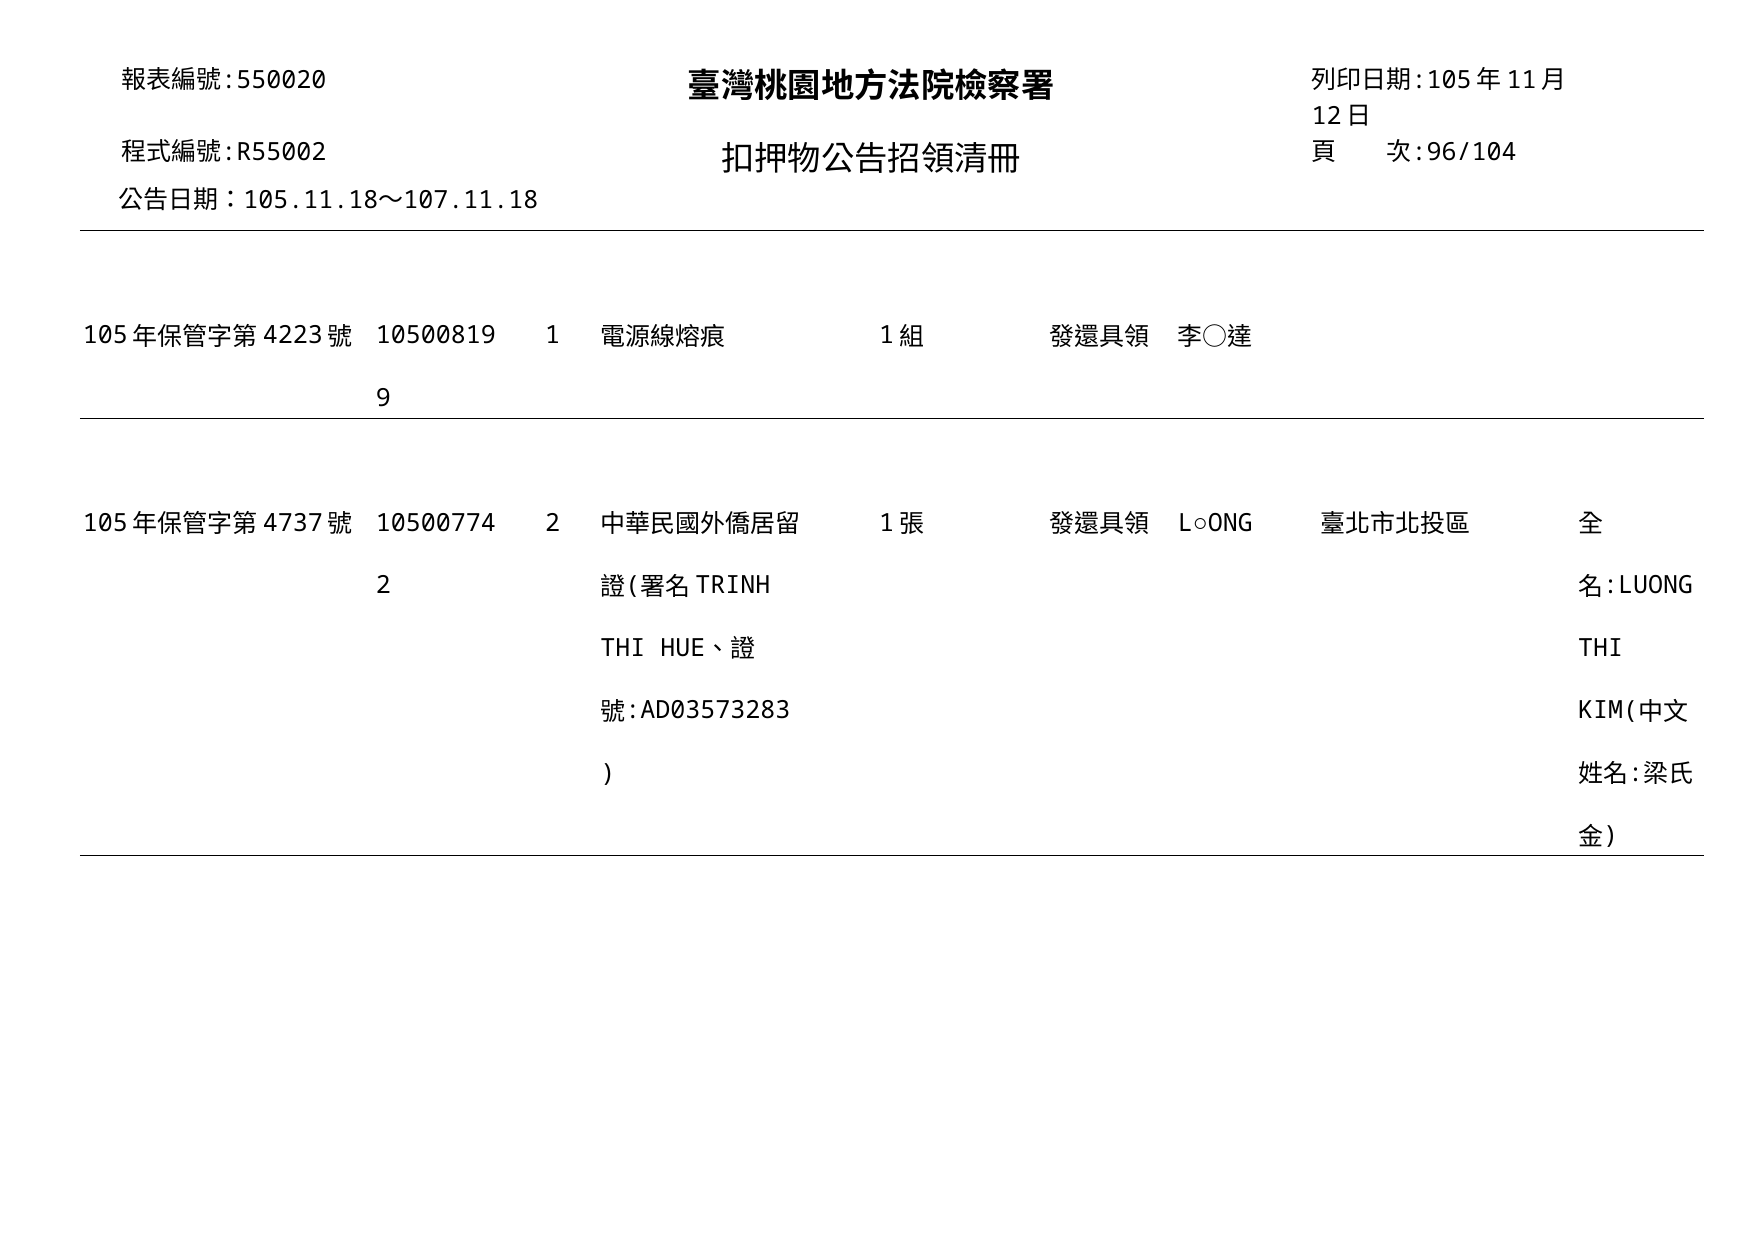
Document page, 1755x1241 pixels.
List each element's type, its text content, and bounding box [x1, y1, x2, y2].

table_cell 105年保管字第4223號 [80, 231, 373, 417]
table_cell 臺北市北投區 [1317, 419, 1575, 855]
table_cell 105008199 [373, 231, 507, 417]
table_cell 中華民國外僑居留證(署名TRINH THI HUE、證號:AD03573283) [597, 419, 807, 855]
table_cell [927, 419, 1046, 855]
table_cell 電源線熔痕 [597, 231, 807, 417]
table_cell 發還具領 [1046, 419, 1175, 855]
table_cell 發還具領 [1046, 231, 1175, 417]
table_cell 105007742 [373, 419, 507, 855]
table_cell 105年保管字第4737號 [80, 419, 373, 855]
table_cell [927, 231, 1046, 417]
table_cell 1張 [808, 419, 927, 855]
table_cell L○ONG [1175, 419, 1317, 855]
table_cell [1317, 231, 1575, 417]
table_cell 李○達 [1175, 231, 1317, 417]
table_cell 2 [507, 419, 597, 855]
table_cell 全名:LUONG THI KIM(中文姓名:梁氏金) [1575, 419, 1704, 855]
table_cell [1575, 231, 1704, 417]
table_cell 1 [507, 231, 597, 417]
table_cell 1組 [808, 231, 927, 417]
